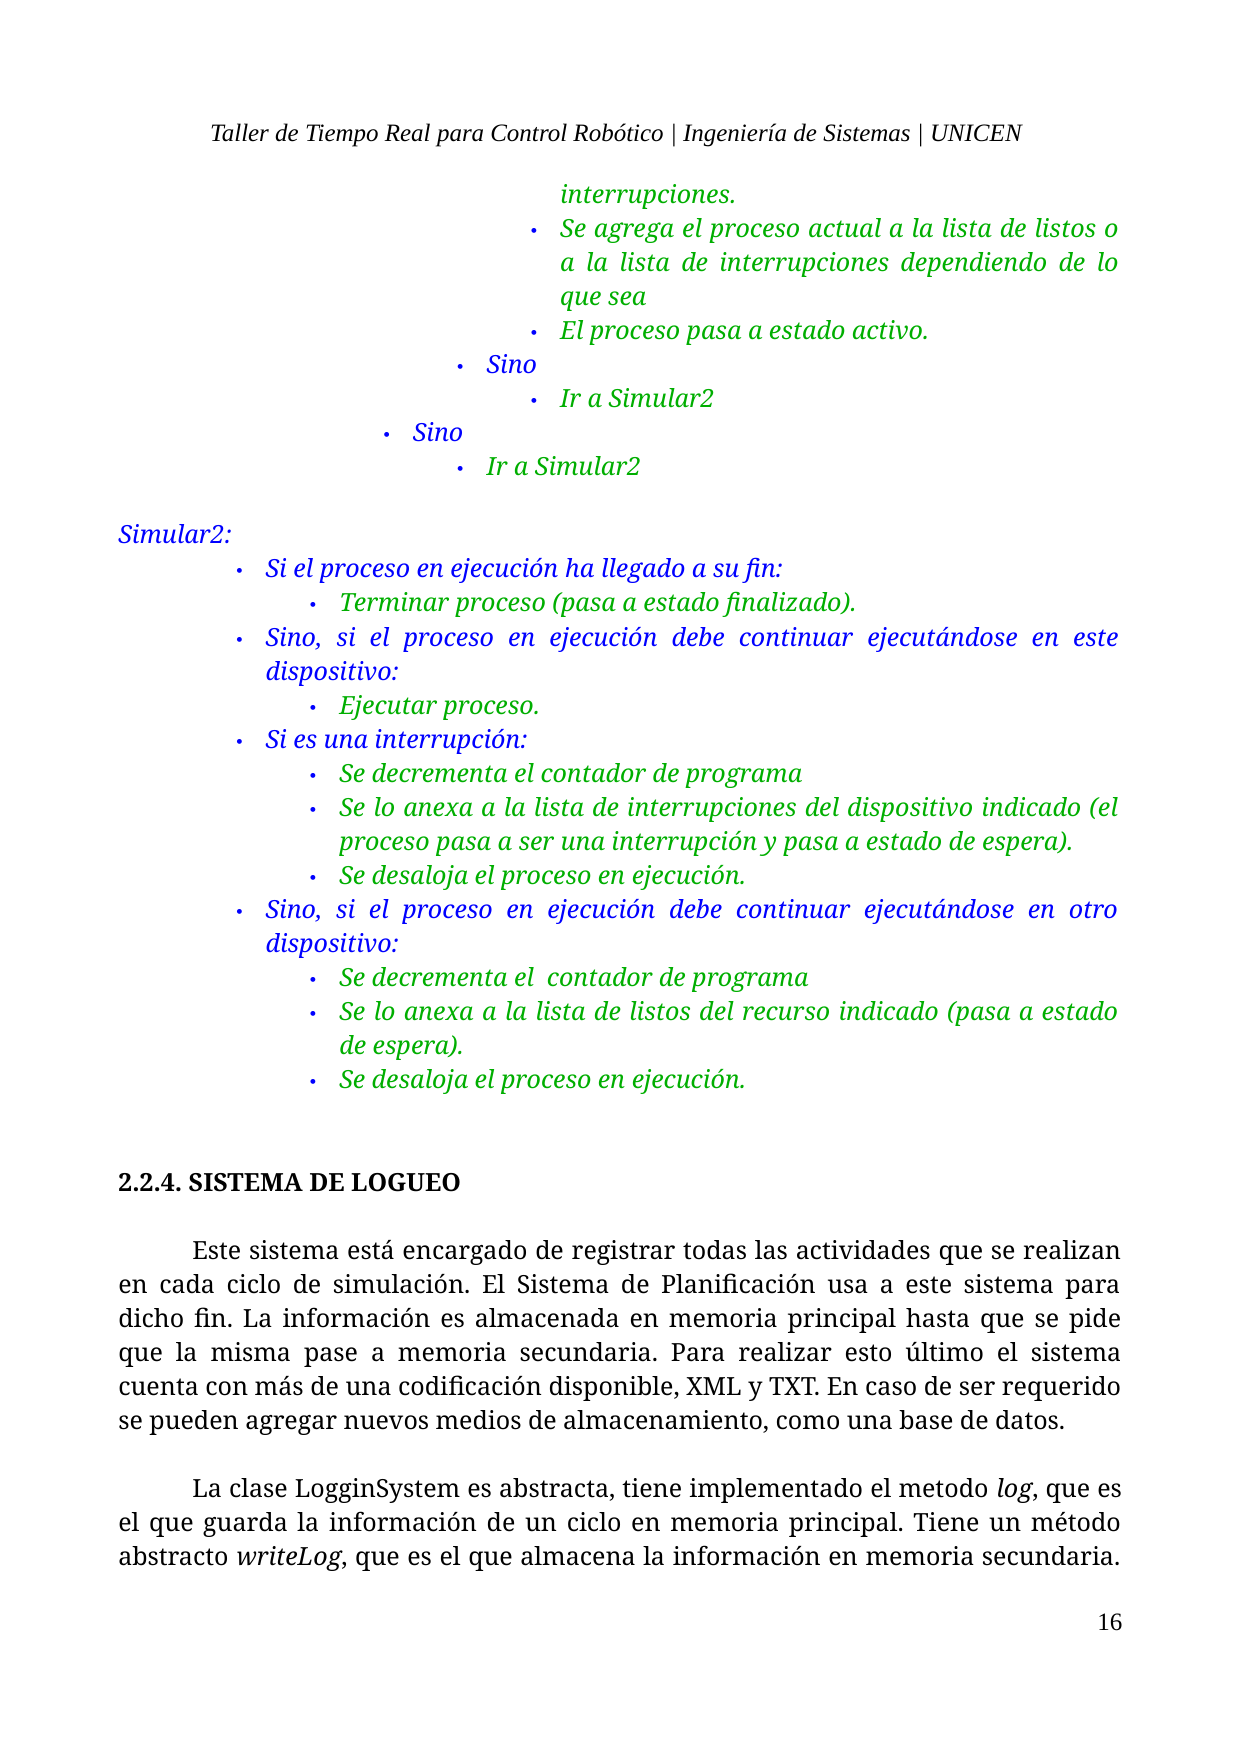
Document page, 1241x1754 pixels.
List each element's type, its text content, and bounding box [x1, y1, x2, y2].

list Ir a Simular2 [531, 381, 1122, 415]
list Se lo anexa a la lista de listos del recurso indicado (pasa a estado de espera). [309, 994, 1122, 1062]
list Se desaloja el proceso en ejecución. [309, 1062, 1122, 1096]
list Ejecutar proceso. [309, 687, 1122, 721]
list Se lo anexa a la lista de interrupciones del dispositivo indicado (el proceso pasa a ser una interrupción y pasa a estado de espera). [309, 789, 1122, 858]
text Simular2: [118, 517, 1122, 551]
list interrupciones. [531, 176, 1122, 210]
list El proceso pasa a estado activo. [531, 313, 1122, 347]
text La clase LogginSystem es abstracta, tiene implementado el metodo log, que es el que guarda la información de un ciclo en memoria principal. Tiene un método abstracto writeLog, que es el que almacena la información en memoria secundaria. [118, 1471, 1122, 1573]
list Si el proceso en ejecución ha llegado a su fin: [236, 551, 1122, 585]
list Sino [457, 347, 1122, 381]
list Se decrementa el contador de programa [309, 755, 1122, 789]
list Ir a Simular2 [457, 449, 1122, 483]
list Terminar proceso (pasa a estado finalizado). [309, 585, 1122, 619]
list Sino, si el proceso en ejecución debe continuar ejecutándose en otro dispositivo: [236, 892, 1122, 960]
list Sino [383, 415, 1122, 449]
text 2.2.4. SISTEMA DE LOGUEO [118, 1164, 1122, 1198]
text Este sistema está encargado de registrar todas las actividades que se realizan en cada ciclo de simulación. El Sistema de Planificación usa a este sistema para dicho fin. La información es almacenada en memoria principal hasta que se pide que la misma pase a memoria secundaria. Para realizar esto último el sistema cuenta con más de una codificación disponible, XML y TXT. En caso de ser requerido se pueden agregar nuevos medios de almacenamiento, como una base de datos. [118, 1232, 1122, 1437]
list Si es una interrupción: [236, 721, 1122, 755]
list Se agrega el proceso actual a la lista de listos o a la lista de interrupciones dependiendo de lo que sea [531, 210, 1122, 313]
list Se decrementa el contador de programa [309, 960, 1122, 994]
list Se desaloja el proceso en ejecución. [309, 858, 1122, 892]
list Sino, si el proceso en ejecución debe continuar ejecutándose en este dispositivo: [236, 619, 1122, 687]
